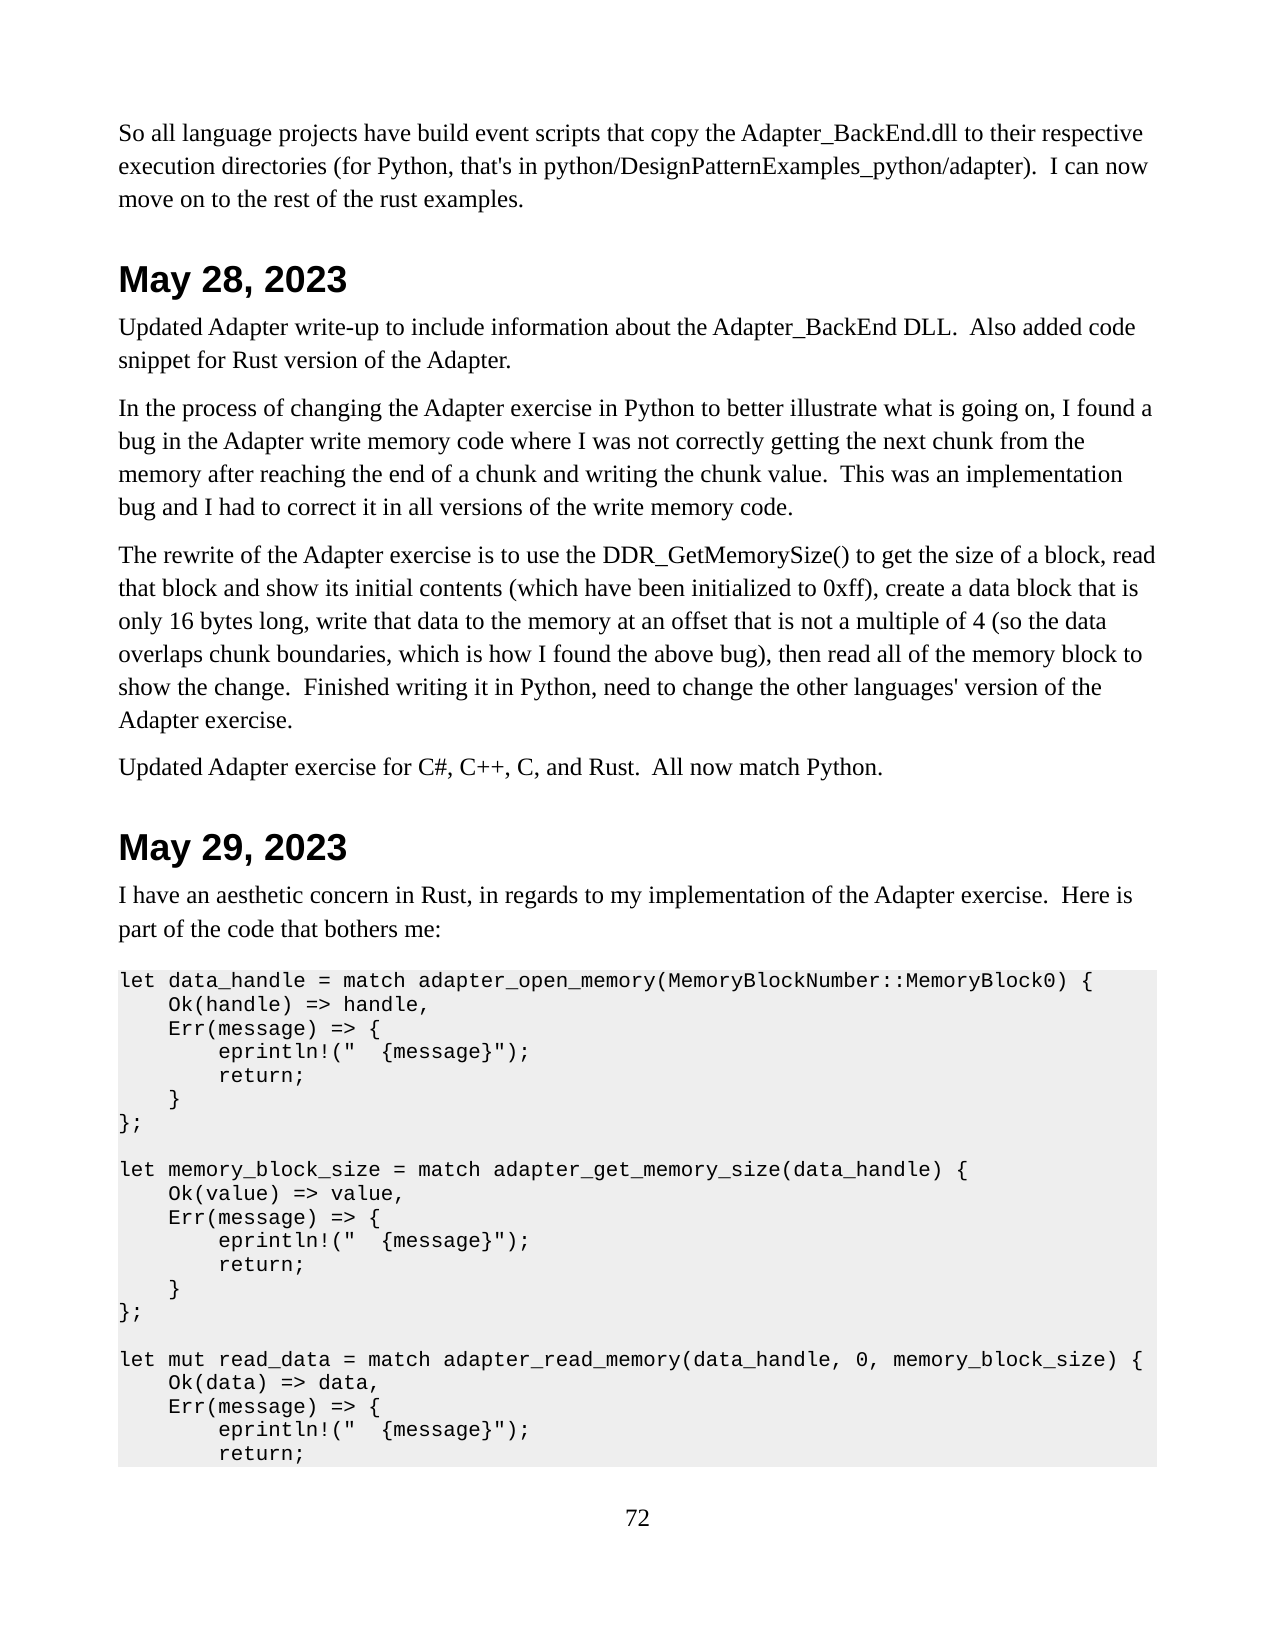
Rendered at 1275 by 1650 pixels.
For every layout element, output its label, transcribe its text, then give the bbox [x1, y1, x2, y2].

text let memory_block_size = match adapter_get_memory_size(data_handle) { [118, 1159, 1157, 1183]
text eprintln!(" {message}"); [118, 1041, 1157, 1065]
text return; [118, 1443, 1157, 1467]
text The rewrite of the Adapter exercise is to use the DDR_GetMemorySize() to get the size of a block, read that block and show its initial contents (which have been initialized to 0xff), create a data block that is only 16 bytes long, write that data to the memory at an offset that is not a multiple of 4 (so the data overlaps chunk boundaries, which is how I found the above bug), then read all of the memory block to show the change. Finished writing it in Python, need to change the other languages' version of the Adapter exercise. [118, 540, 1157, 733]
text }; [118, 1112, 1157, 1136]
text Updated Adapter write-up to include information about the Adapter_BackEnd DLL. Also added code snippet for Rust version of the Adapter. [118, 312, 1157, 374]
text In the process of changing the Adapter exercise in Python to better illustrate what is going on, I found a bug in the Adapter write memory code where I was not correctly getting the next chunk from the memory after reaching the end of a chunk and writing the chunk value. This was an implementation bug and I had to correct it in all versions of the write memory code. [118, 393, 1157, 521]
text Err(message) => { [118, 1017, 1157, 1041]
text eprintln!(" {message}"); [118, 1230, 1157, 1254]
text Ok(value) => value, [118, 1183, 1157, 1207]
text Updated Adapter exercise for C#, C++, C, and Rust. All now match Python. [118, 752, 1157, 781]
text let data_handle = match adapter_open_memory(MemoryBlockNumber::MemoryBlock0) { [118, 970, 1157, 994]
text return; [118, 1065, 1157, 1088]
text Err(message) => { [118, 1207, 1157, 1230]
text Ok(data) => data, [118, 1372, 1157, 1396]
text So all language projects have build event scripts that copy the Adapter_BackEnd.dll to their respective execution directories (for Python, that's in python/DesignPatternExamples_python/adapter). I can now move on to the rest of the rust examples. [118, 118, 1157, 213]
text eprintln!(" {message}"); [118, 1419, 1157, 1443]
text I have an aesthetic concern in Rust, in regards to my implementation of the Adapter exercise. Here is part of the code that bothers me: [118, 881, 1157, 942]
text } [118, 1088, 1157, 1112]
text } [118, 1278, 1157, 1301]
text Ok(handle) => handle, [118, 994, 1157, 1017]
subtitle May 28, 2023 [118, 257, 1157, 300]
subtitle May 29, 2023 [118, 825, 1157, 868]
text return; [118, 1254, 1157, 1278]
text Err(message) => { [118, 1396, 1157, 1419]
text }; [118, 1301, 1157, 1325]
text let mut read_data = match adapter_read_memory(data_handle, 0, memory_block_size) { [118, 1348, 1157, 1372]
